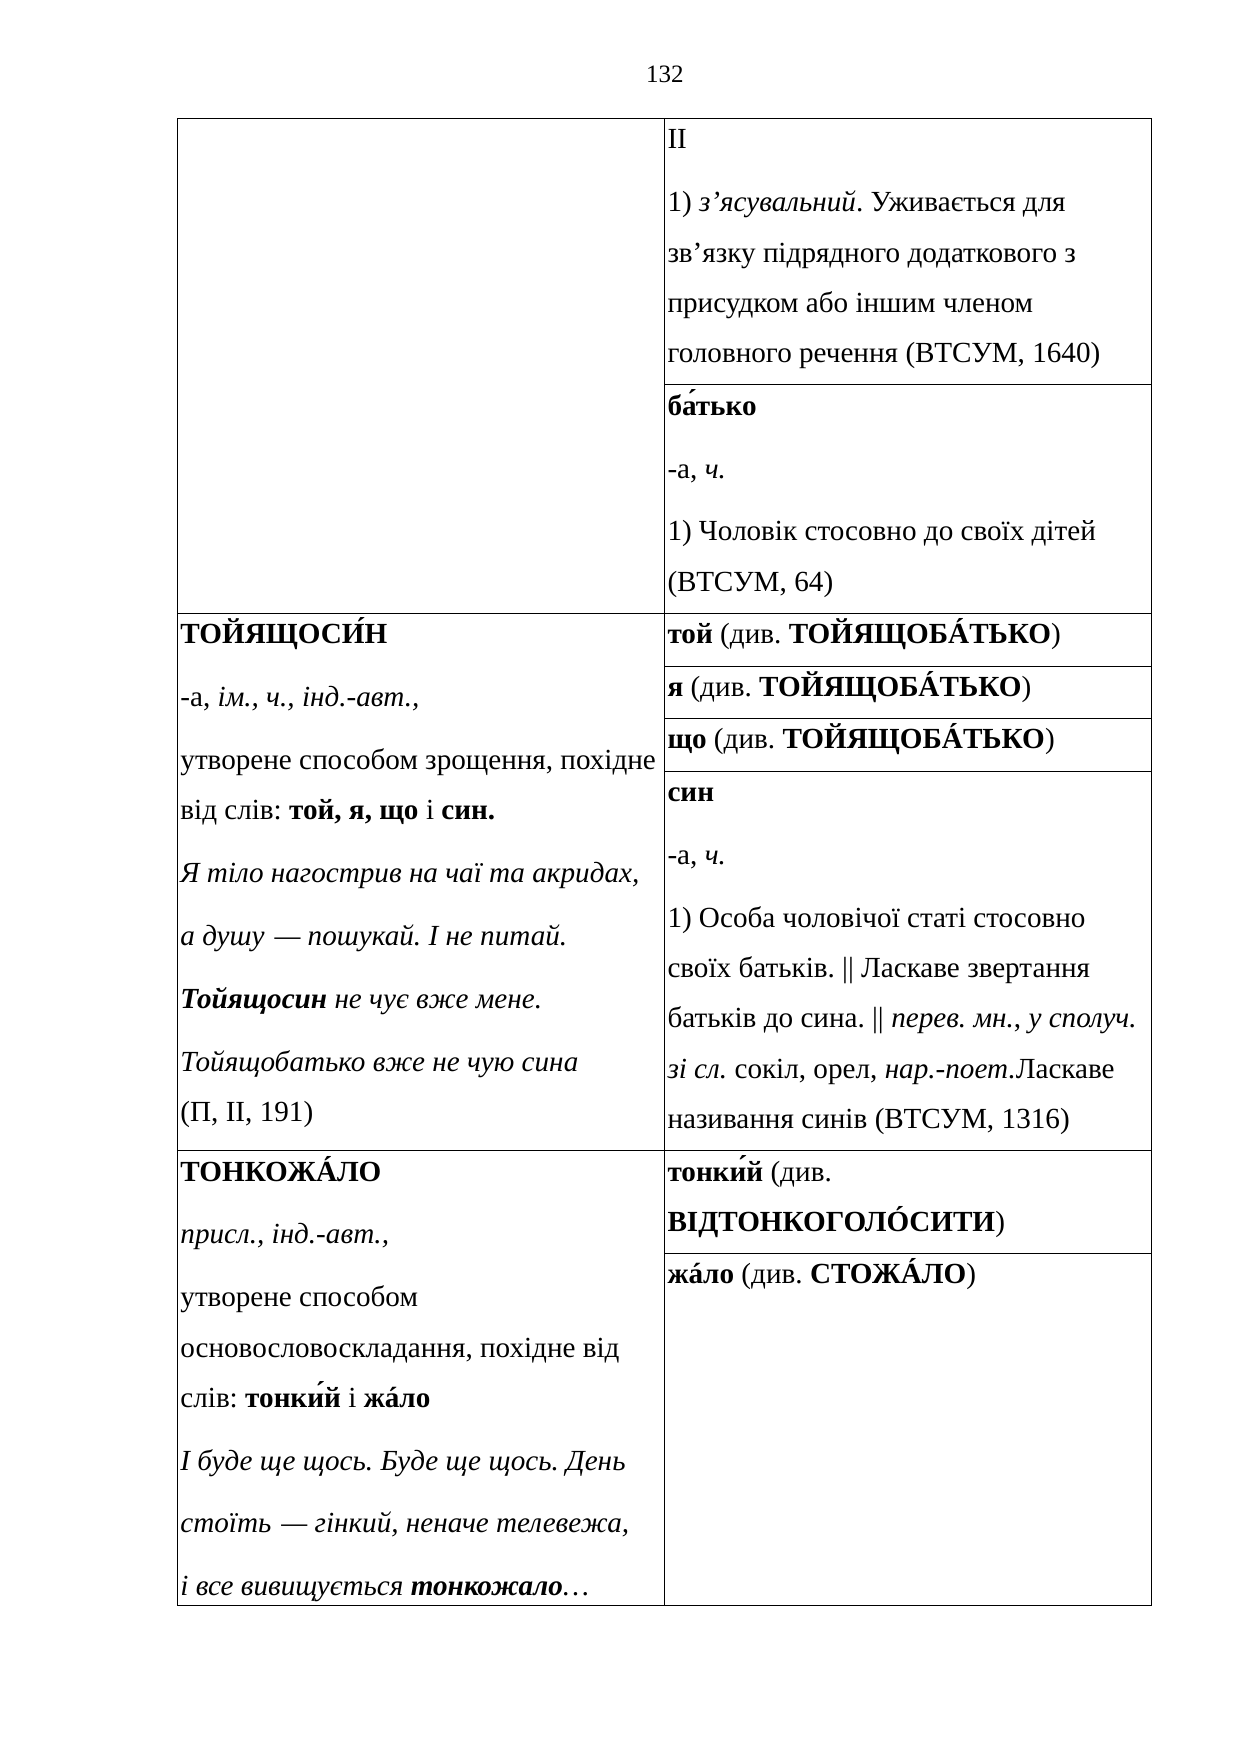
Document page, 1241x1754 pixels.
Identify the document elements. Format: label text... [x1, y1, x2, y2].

table_cell ба́тько -а, ч. 1) Чоловік стосовно до своїх дітей (ВТСУМ, 64) [665, 385, 1151, 613]
table_cell що (див. ТОЙЯЩОБÁТЬКО) [665, 719, 1151, 771]
table_cell [178, 119, 664, 613]
table_cell син -а, ч. 1) Особа чоловічої статі стосовно своїх батьків. || Ласкаве звертання батьків до сина. || перев. мн., у сполуч. зі сл. сокіл, орел, нар.-поет.Ласкаве називання синів (ВТСУМ, 1316) [665, 772, 1151, 1150]
table_cell тонки́й (див. ВІДТОНКОГОЛÓСИТИ) [665, 1151, 1151, 1253]
table_cell той (див. ТОЙЯЩОБÁТЬКО) [665, 614, 1151, 666]
table_cell ТОЙЯЩОСИ́Н -а, ім., ч., інд.-авт., утворене способом зрощення, похідне від слів: той, я, що і син. Я тіло нагострив на чаї та акридах, а душу — пошукай. І не питай. Тойящосин не чує вже мене. Тойящобатько вже не чую сина (П, ІІ, 191) [178, 614, 664, 1150]
table_cell II 1) з’ясувальний. Уживається для зв’язку підрядного додаткового з присудком або іншим членом головного речення (ВТСУМ, 1640) [665, 119, 1151, 384]
table_cell я (див. ТОЙЯЩОБÁТЬКО) [665, 667, 1151, 718]
table_cell ТОНКОЖÁЛО присл., інд.-авт., утворене способом основословоскладання, похідне від слів: тонки́й і жáло І буде ще щось. Буде ще щось. День стоїть — гінкий, неначе телевежа, і все вивищується тонкожало… [178, 1151, 664, 1605]
table_cell жáло (див. СТОЖÁЛО) [665, 1254, 1151, 1605]
